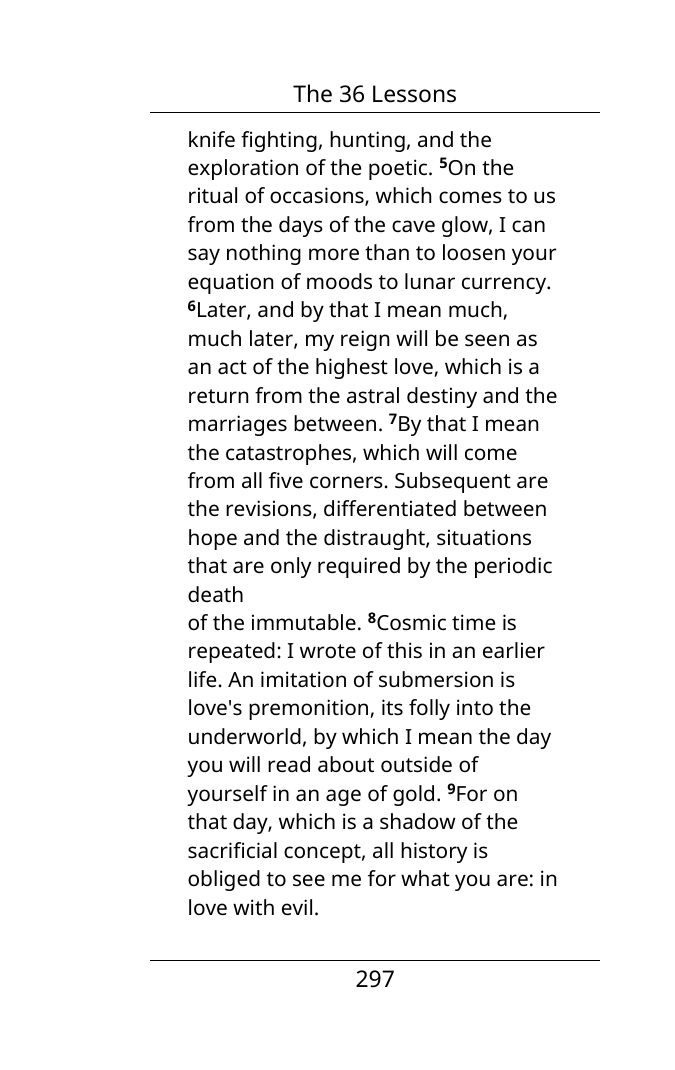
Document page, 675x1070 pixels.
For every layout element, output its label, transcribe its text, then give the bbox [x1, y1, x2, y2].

text knife fighting, hunting, and the exploration of the poetic. 5On the ritual of occasions, which comes to us from the days of the cave glow, I can say nothing more than to loosen your equation of moods to lunar currency. 6Later, and by that I mean much, much later, my reign will be seen as an act of the highest love, which is a return from the astral destiny and the marriages between. 7By that I mean the catastrophes, which will come from all five corners. Subsequent are the revisions, differentiated between hope and the distraught, situations that are only required by the periodic death of the immutable. 8Cosmic time is repeated: I wrote of this in an earlier life. An imitation of submersion is love's premonition, its folly into the underworld, by which I mean the day you will read about outside of yourself in an age of gold. 9For on that day, which is a shadow of the sacrificial concept, all history is obliged to see me for what you are: in love with evil. [187, 125, 562, 921]
